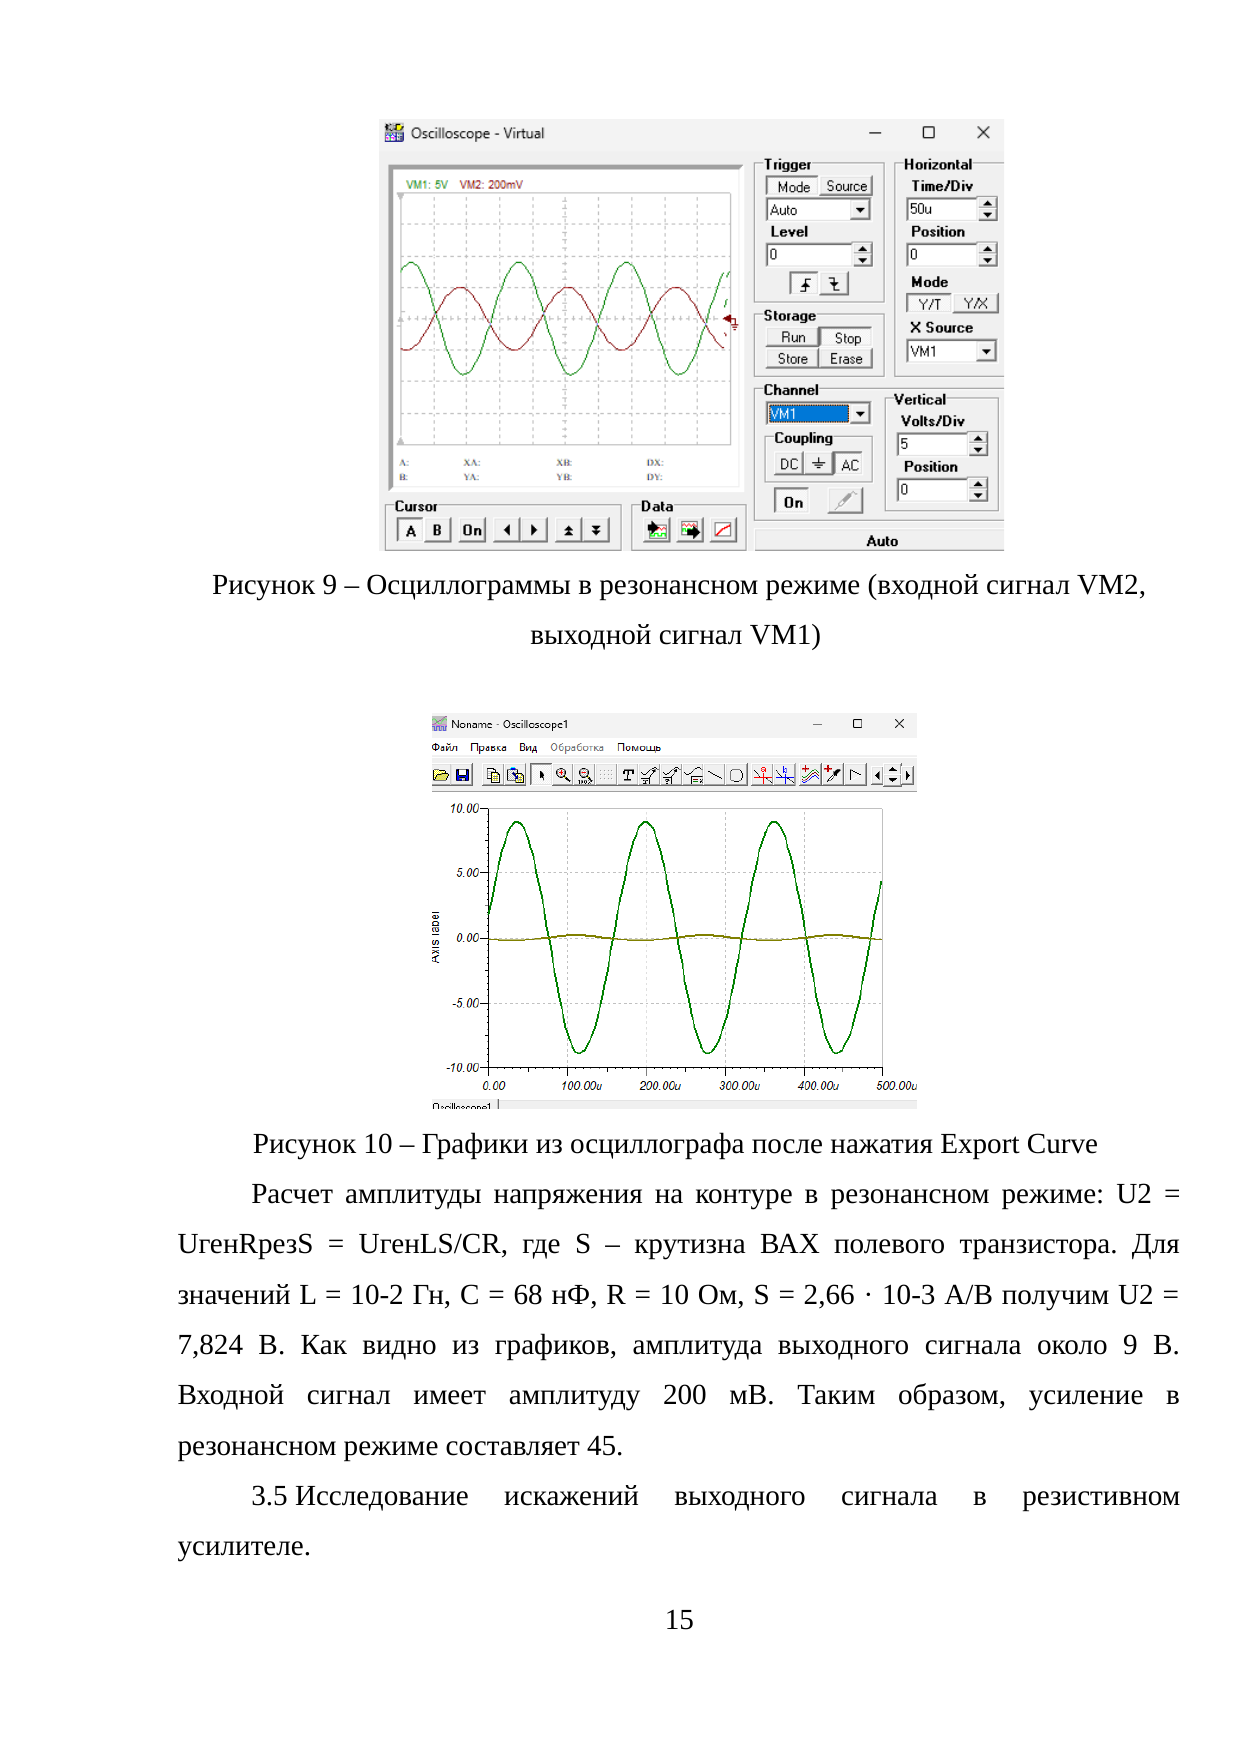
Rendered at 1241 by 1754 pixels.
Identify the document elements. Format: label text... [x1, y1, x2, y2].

picture [379, 119, 1005, 551]
text Рисунок 10 – Графики из осциллографа после нажатия Export Curve [177, 1109, 1181, 1159]
picture [432, 713, 917, 1109]
list Исследование искажений выходного сигнала в резистивном усилителе. [177, 1478, 1181, 1562]
text Рисунок 9 – Осциллограммы в резонансном режиме (входной сигнал VM2, выходной сигнал VM1) [177, 551, 1181, 651]
text Расчет амплитуды напряжения на контуре в резонансном режиме: U2 = UгенRрезS = UгенLS/CR, где S – крутизна ВАХ полевого транзистора. Для значений L = 10-2 Гн, С = 68 нФ, R = 10 Ом, S = 2,66 · 10-3 А/В получим U2 = 7,824 В. Как видно из графиков, амплитуда выходного сигнала около 9 В. Входной сигнал имеет амплитуду 200 мВ. Таким образом, усиление в резонансном режиме составляет 45. [177, 1176, 1181, 1461]
